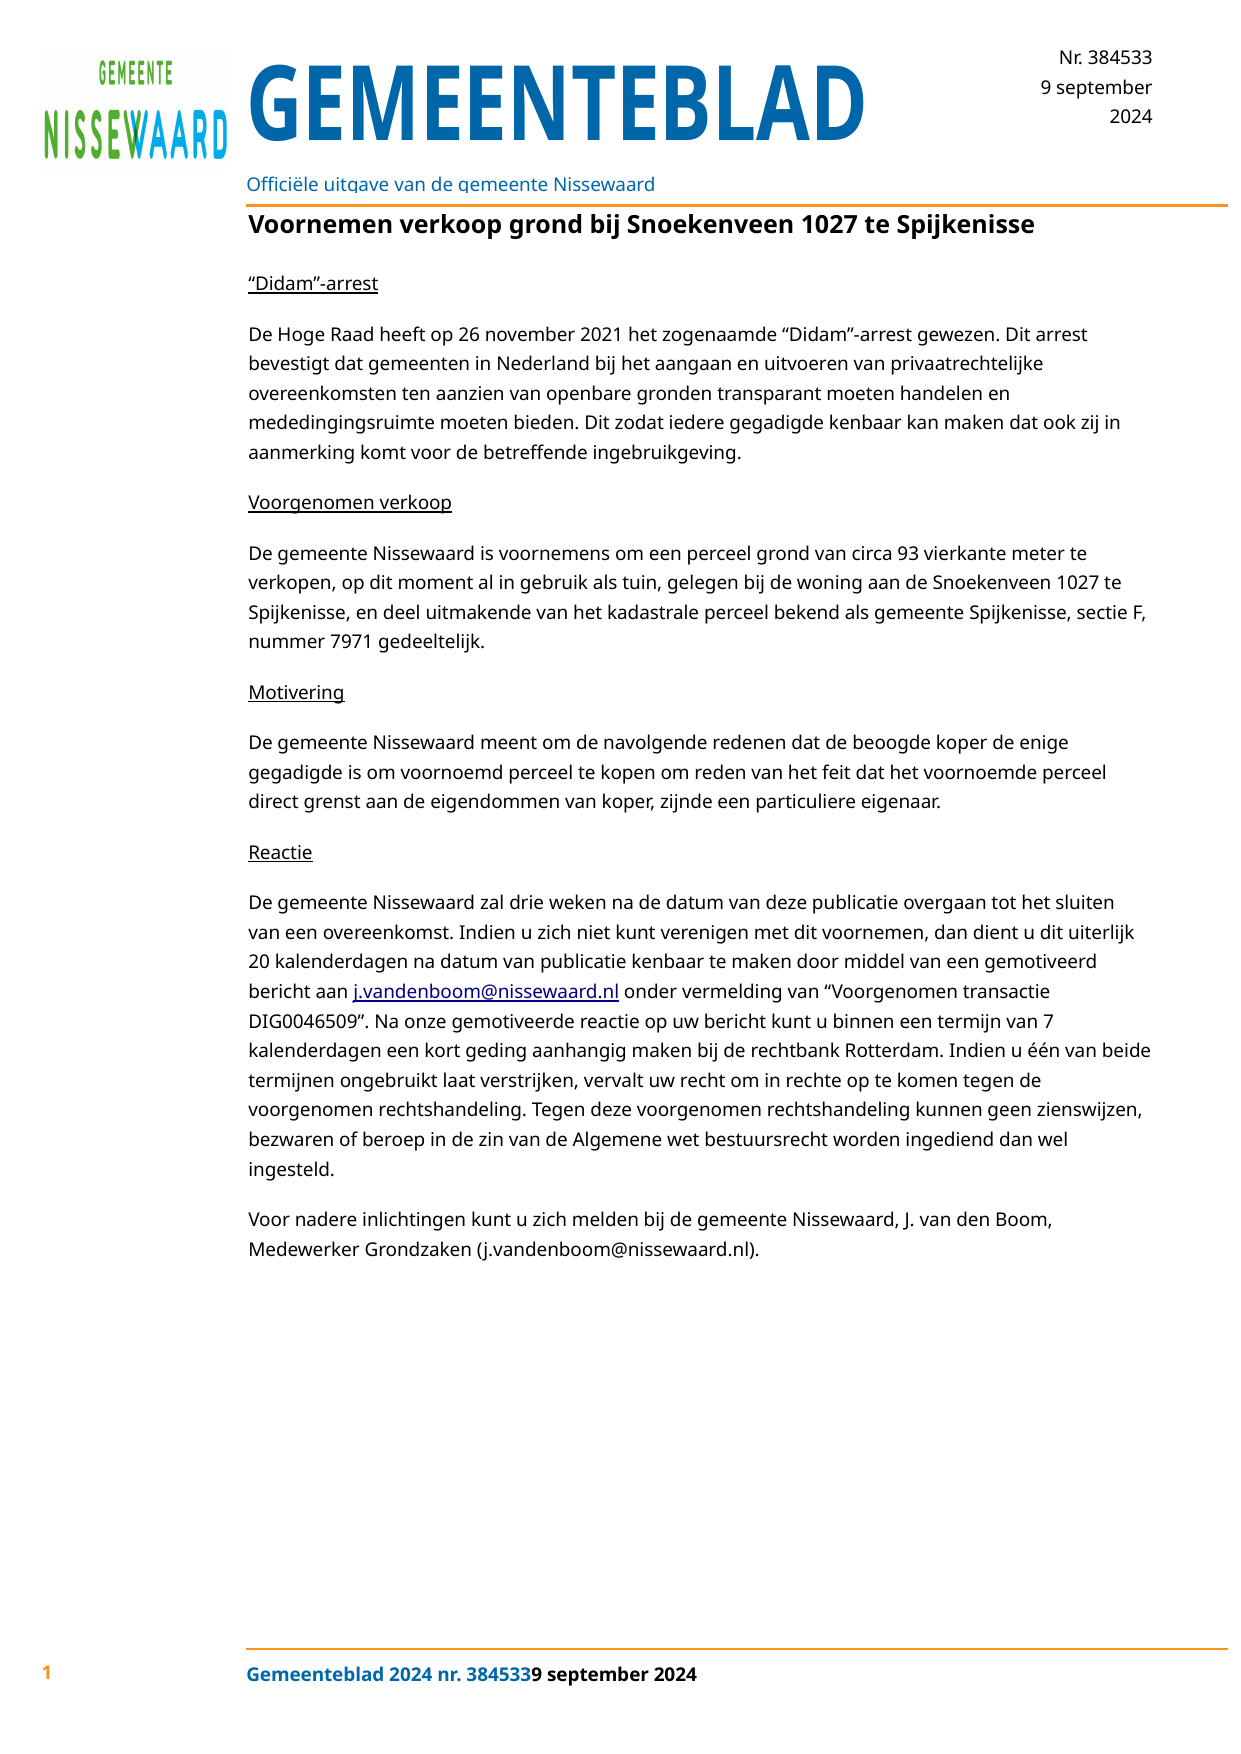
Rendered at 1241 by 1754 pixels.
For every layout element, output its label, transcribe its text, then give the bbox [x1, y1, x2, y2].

text Voor nadere inlichtingen kunt u zich melden bij de gemeente Nissewaard, J. van den Boom, Medewerker Grondzaken (j.vandenboom@nissewaard.nl). [248, 1206, 1152, 1261]
text De Hoge Raad heeft op 26 november 2021 het zogenaamde “Didam”-arrest gewezen. Dit arrest bevestigt dat gemeenten in Nederland bij het aangaan en uitvoeren van privaatrechtelijke overeenkomsten ten aanzien van openbare gronden transparant moeten handelen en mededingingsruimte moeten bieden. Dit zodat iedere gegadigde kenbaar kan maken dat ook zij in aanmerking komt voor de betreffende ingebruikgeving. [248, 321, 1152, 465]
text De gemeente Nissewaard meent om de navolgende redenen dat de beoogde koper de enige gegadigde is om voornoemd perceel te kopen om reden van het feit dat het voornoemde perceel direct grenst aan de eigendommen van koper, zijnde een particuliere eigenaar. [248, 729, 1152, 814]
text Reactie [248, 839, 1152, 865]
text De gemeente Nissewaard is voornemens om een perceel grond van circa 93 vierkante meter te verkopen, op dit moment al in gebruik als tuin, gelegen bij de woning aan de Snoekenveen 1027 te Spijkenisse, en deel uitmakende van het kadastrale perceel bekend als gemeente Spijkenisse, sectie F, nummer 7971 gedeeltelijk. [248, 540, 1152, 654]
text Motivering [248, 679, 1152, 705]
text Voornemen verkoop grond bij Snoekenveen 1027 te Spijkenisse [248, 207, 1152, 241]
text “Didam”-arrest [248, 270, 1152, 296]
text Voorgenomen verkoop [248, 489, 1152, 515]
picture [41, 47, 231, 172]
text De gemeente Nissewaard zal drie weken na de datum van deze publicatie overgaan tot het sluiten van een overeenkomst. Indien u zich niet kunt verenigen met dit voornemen, dan dient u dit uiterlijk 20 kalenderdagen na datum van publicatie kenbaar te maken door middel van een gemotiveerd bericht aan j.vandenboom@nissewaard.nl onder vermelding van “Voorgenomen transactie DIG0046509”. Na onze gemotiveerde reactie op uw bericht kunt u binnen een termijn van 7 kalenderdagen een kort geding aanhangig maken bij de rechtbank Rotterdam. Indien u één van beide termijnen ongebruikt laat verstrijken, vervalt uw recht om in rechte op te komen tegen de voorgenomen rechtshandeling. Tegen deze voorgenomen rechtshandeling kunnen geen zienswijzen, bezwaren of beroep in de zin van de Algemene wet bestuursrecht worden ingediend dan wel ingesteld. [248, 889, 1152, 1181]
